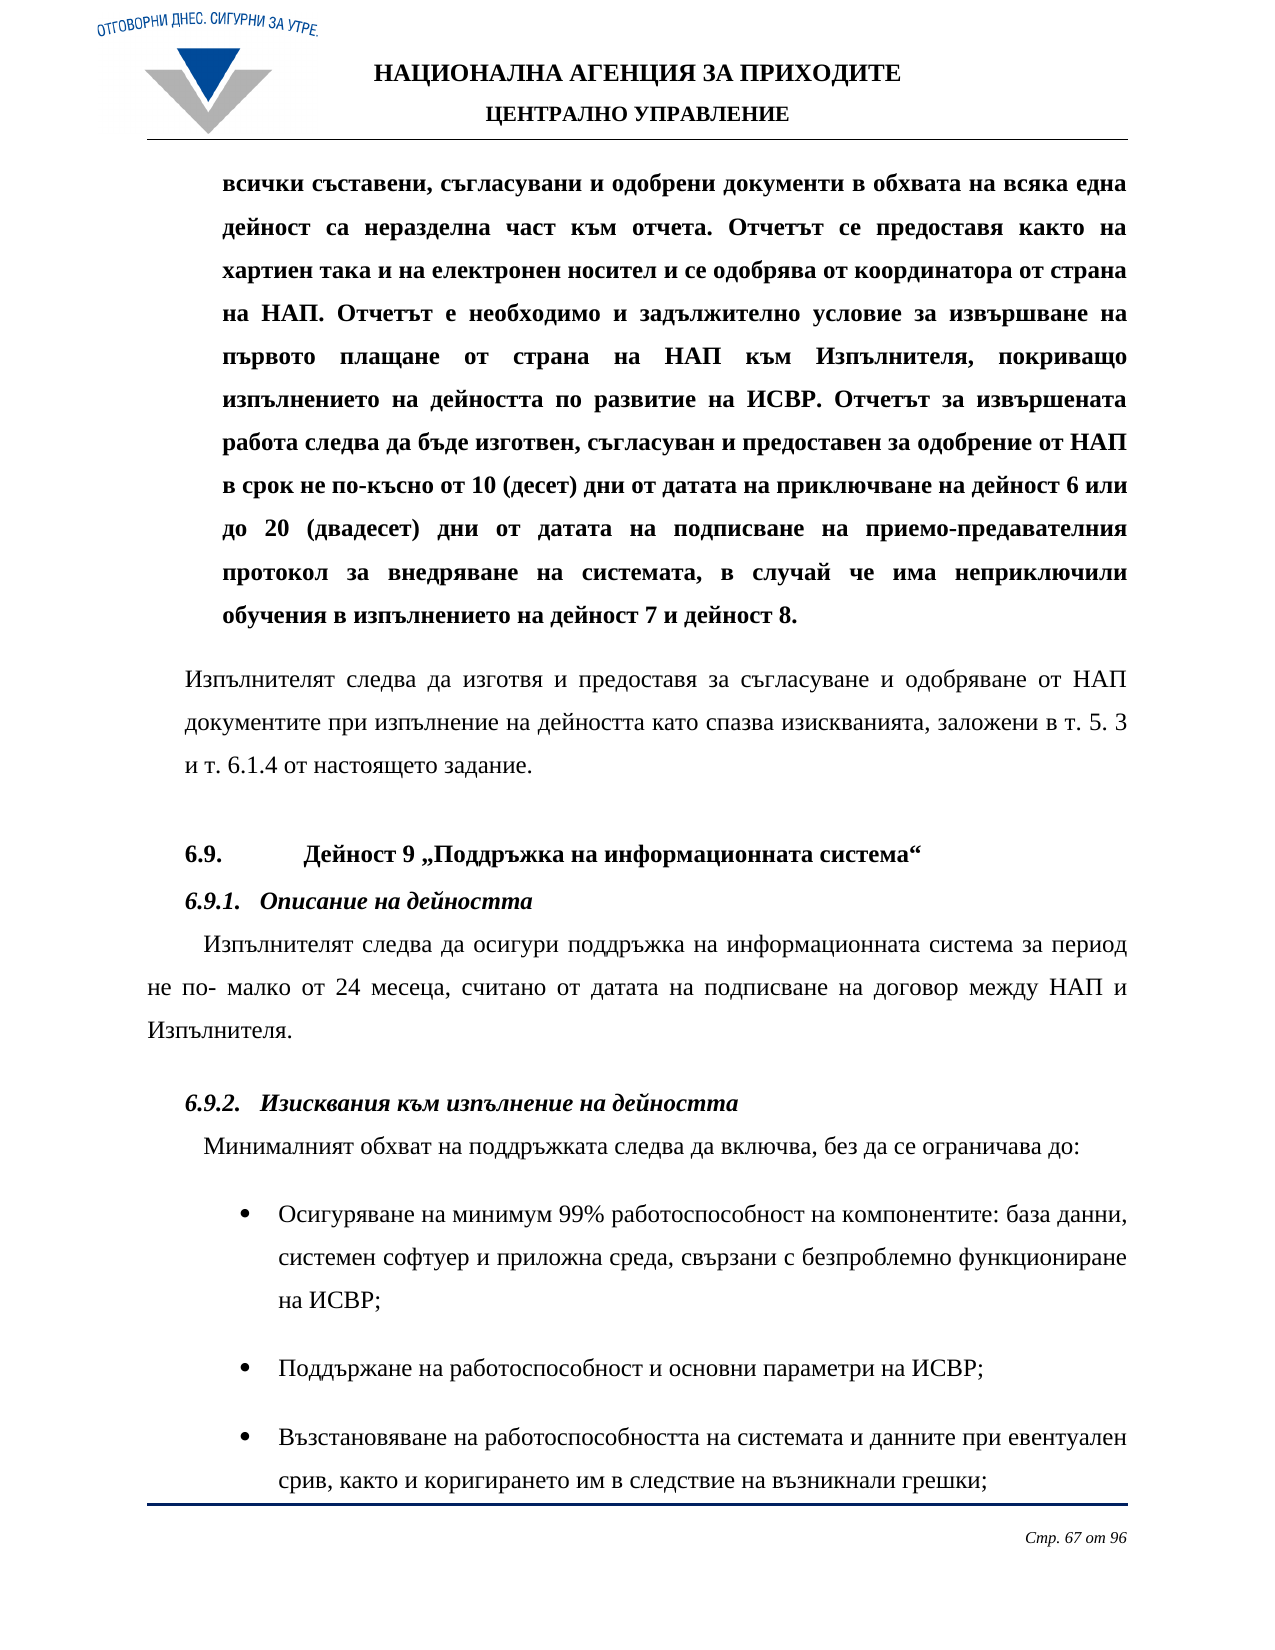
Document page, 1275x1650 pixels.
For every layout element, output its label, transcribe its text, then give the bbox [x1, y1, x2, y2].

subtitle Описание на дейността [184, 886, 1128, 915]
list Дейност 9 „Поддръжка на информационната система“ [184, 839, 1128, 868]
list Поддържане на работоспособност и основни параметри на ИСВР; [241, 1353, 1128, 1382]
subtitle Изисквания към изпълнение на дейността [184, 1088, 1128, 1117]
list всички съставени, съгласувани и одобрени документи в обхвата на всяка една дейност са неразделна част към отчета. Отчетът се предоставя както на хартиен така и на електронен носител и се одобрява от координатора от страна на НАП. Отчетът е необходимо и задължително условие за извършване на първото плащане от страна на НАП към Изпълнителя, покриващо изпълнението на дейността по развитие на ИСВР. Отчетът за извършената работа следва да бъде изготвен, съгласуван и предоставен за одобрение от НАП в срок не по-късно от 10 (десет) дни от датата на приключване на дейност 6 или до 20 (двадесет) дни от датата на подписване на приемо-предавателния протокол за внедряване на системата, в случай че има неприключили обучения в изпълнението на дейност 7 и дейност 8. [184, 168, 1128, 628]
text Минималният обхват на поддръжката следва да включва, без да се ограничава до: [147, 1131, 1128, 1160]
list Възстановяване на работоспособността на системата и данните при евентуален срив, както и коригирането им в следствие на възникнали грешки; [241, 1422, 1128, 1493]
text Изпълнителят следва да осигури поддръжка на информационната система за период не по- малко от 24 месеца, считано от датата на подписване на договор между НАП и Изпълнителя. [147, 929, 1128, 1044]
text Изпълнителят следва да изготвя и предоставя за съгласуване и одобряване от НАП документите при изпълнение на дейността като спазва изискванията, заложени в т. 5. 3 и т. 6.1.4 от настоящето задание. [184, 664, 1128, 779]
list Осигуряване на минимум 99% работоспособност на компонентите: база данни, системен софтуер и приложна среда, свързани с безпроблемно функциониране на ИСВР; [241, 1199, 1128, 1314]
